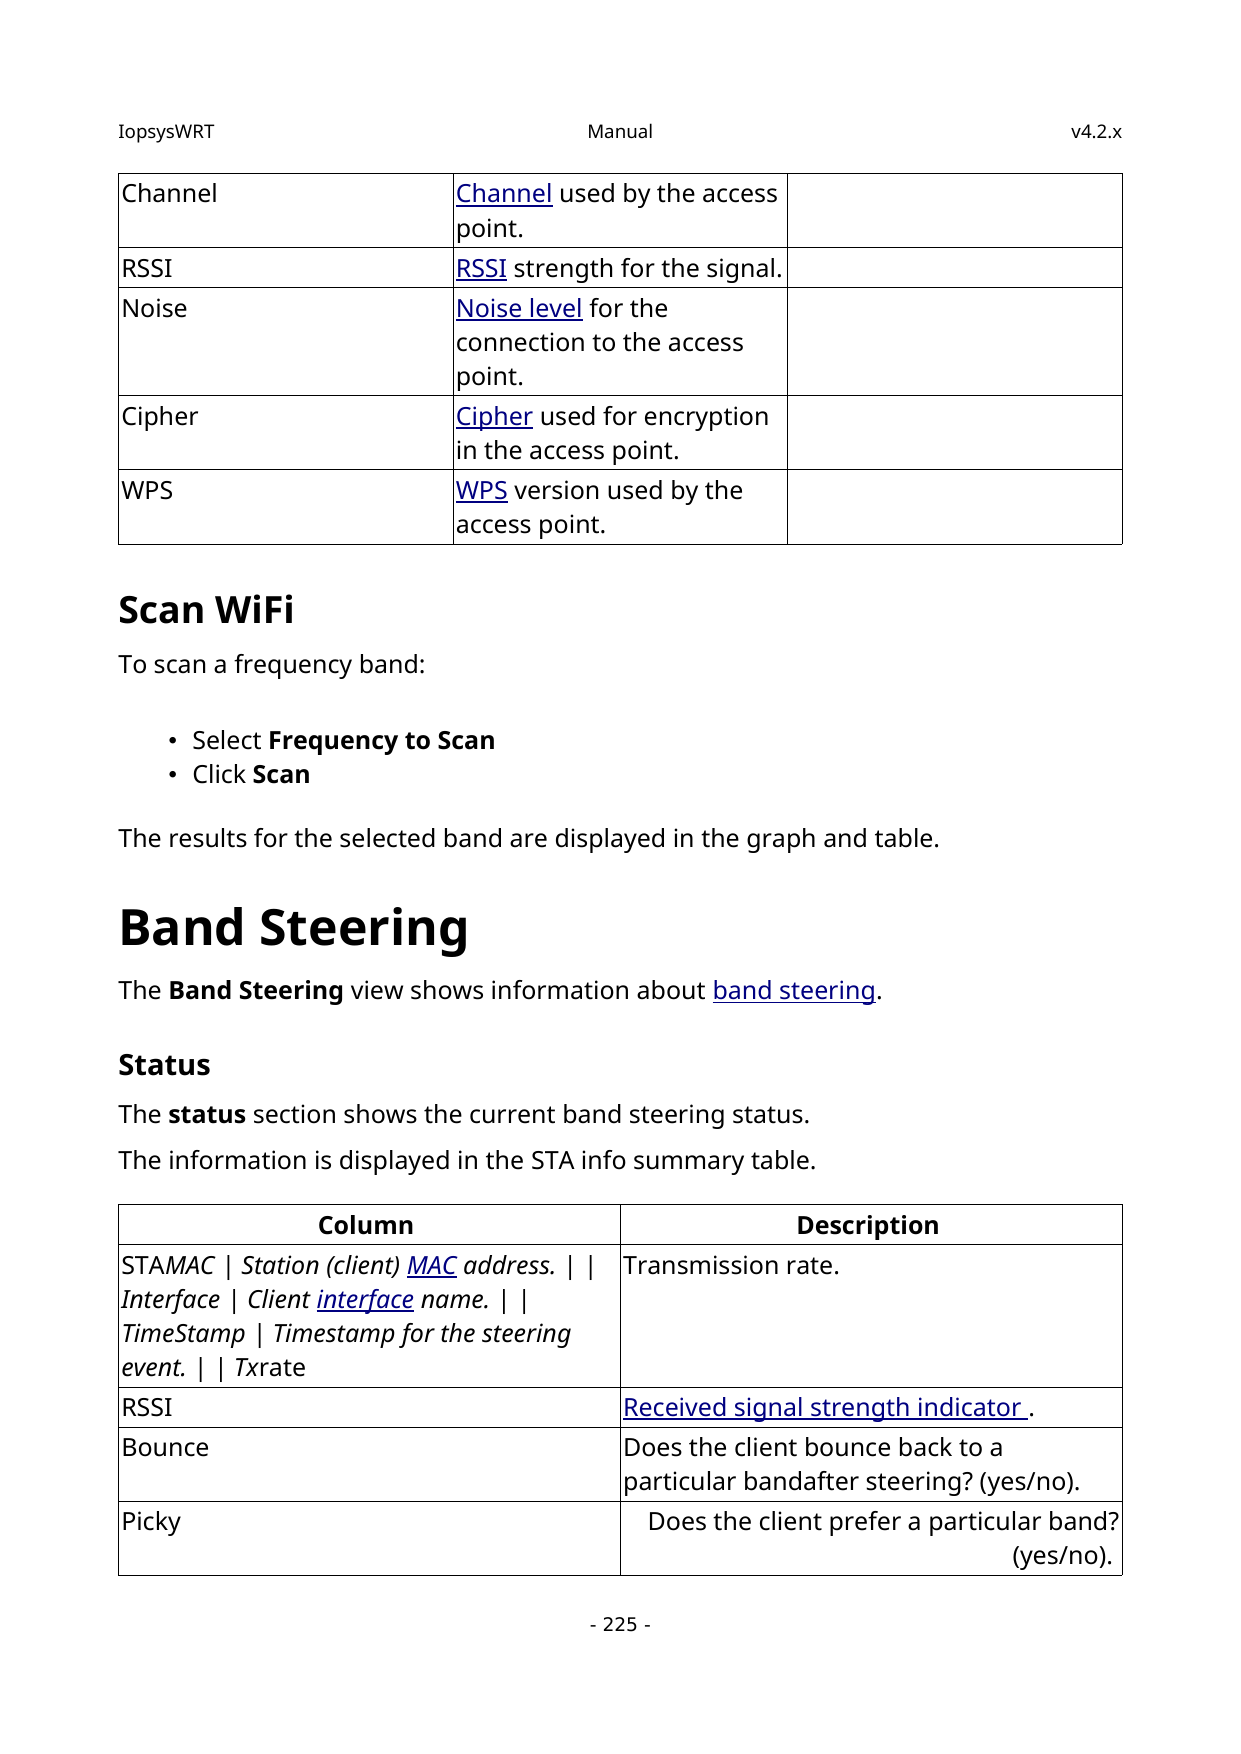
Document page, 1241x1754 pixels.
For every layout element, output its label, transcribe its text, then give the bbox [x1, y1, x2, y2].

list Select Frequency to Scan [177, 723, 1122, 757]
table_cell Picky [119, 1502, 620, 1575]
table_header Description [621, 1205, 1122, 1244]
table_cell WPS version used by the access point. [454, 470, 787, 543]
table_cell [788, 396, 1122, 469]
table_cell Channel [119, 174, 453, 247]
list Click Scan [177, 757, 1122, 791]
table_header Column [119, 1205, 620, 1244]
table_cell Bounce [119, 1428, 620, 1501]
subtitle Band Steering [118, 892, 1122, 960]
table_cell RSSI strength for the signal. [454, 248, 787, 287]
table_cell RSSI [119, 248, 453, 287]
table_cell WPS [119, 470, 453, 543]
table_cell RSSI [119, 1388, 620, 1427]
text The information is displayed in the STA info summary table. [118, 1143, 1122, 1177]
text The Band Steering view shows information about band steering. [118, 973, 1122, 1007]
table_cell [788, 288, 1122, 395]
text The status section shows the current band steering status. [118, 1096, 1122, 1131]
table_cell Does the client bounce back to a particular bandafter steering? (yes/no). [621, 1428, 1122, 1501]
table_cell Received signal strength indicator . [621, 1388, 1122, 1427]
table_cell Transmission rate. [621, 1245, 1122, 1387]
table_cell [788, 174, 1122, 247]
table_cell Noise [119, 288, 453, 395]
table_cell Cipher used for encryption in the access point. [454, 396, 787, 469]
table_cell Does the client prefer a particular band? (yes/no). [621, 1502, 1122, 1575]
table_cell Cipher [119, 396, 453, 469]
text The results for the selected band are displayed in the graph and table. [118, 821, 1122, 854]
table_cell [788, 248, 1122, 287]
table_cell [788, 470, 1122, 543]
table_cell Noise level for the connection to the access point. [454, 288, 787, 395]
subtitle Scan WiFi [118, 583, 1122, 634]
table_cell Channel used by the access point. [454, 174, 787, 247]
text To scan a frequency band: [118, 647, 1122, 681]
table_cell STAMAC | Station (client) MAC address. | | Interface | Client interface name. | | TimeStamp | Timestamp for the steering event. | | Txrate [119, 1245, 620, 1387]
subtitle Status [118, 1044, 1122, 1084]
